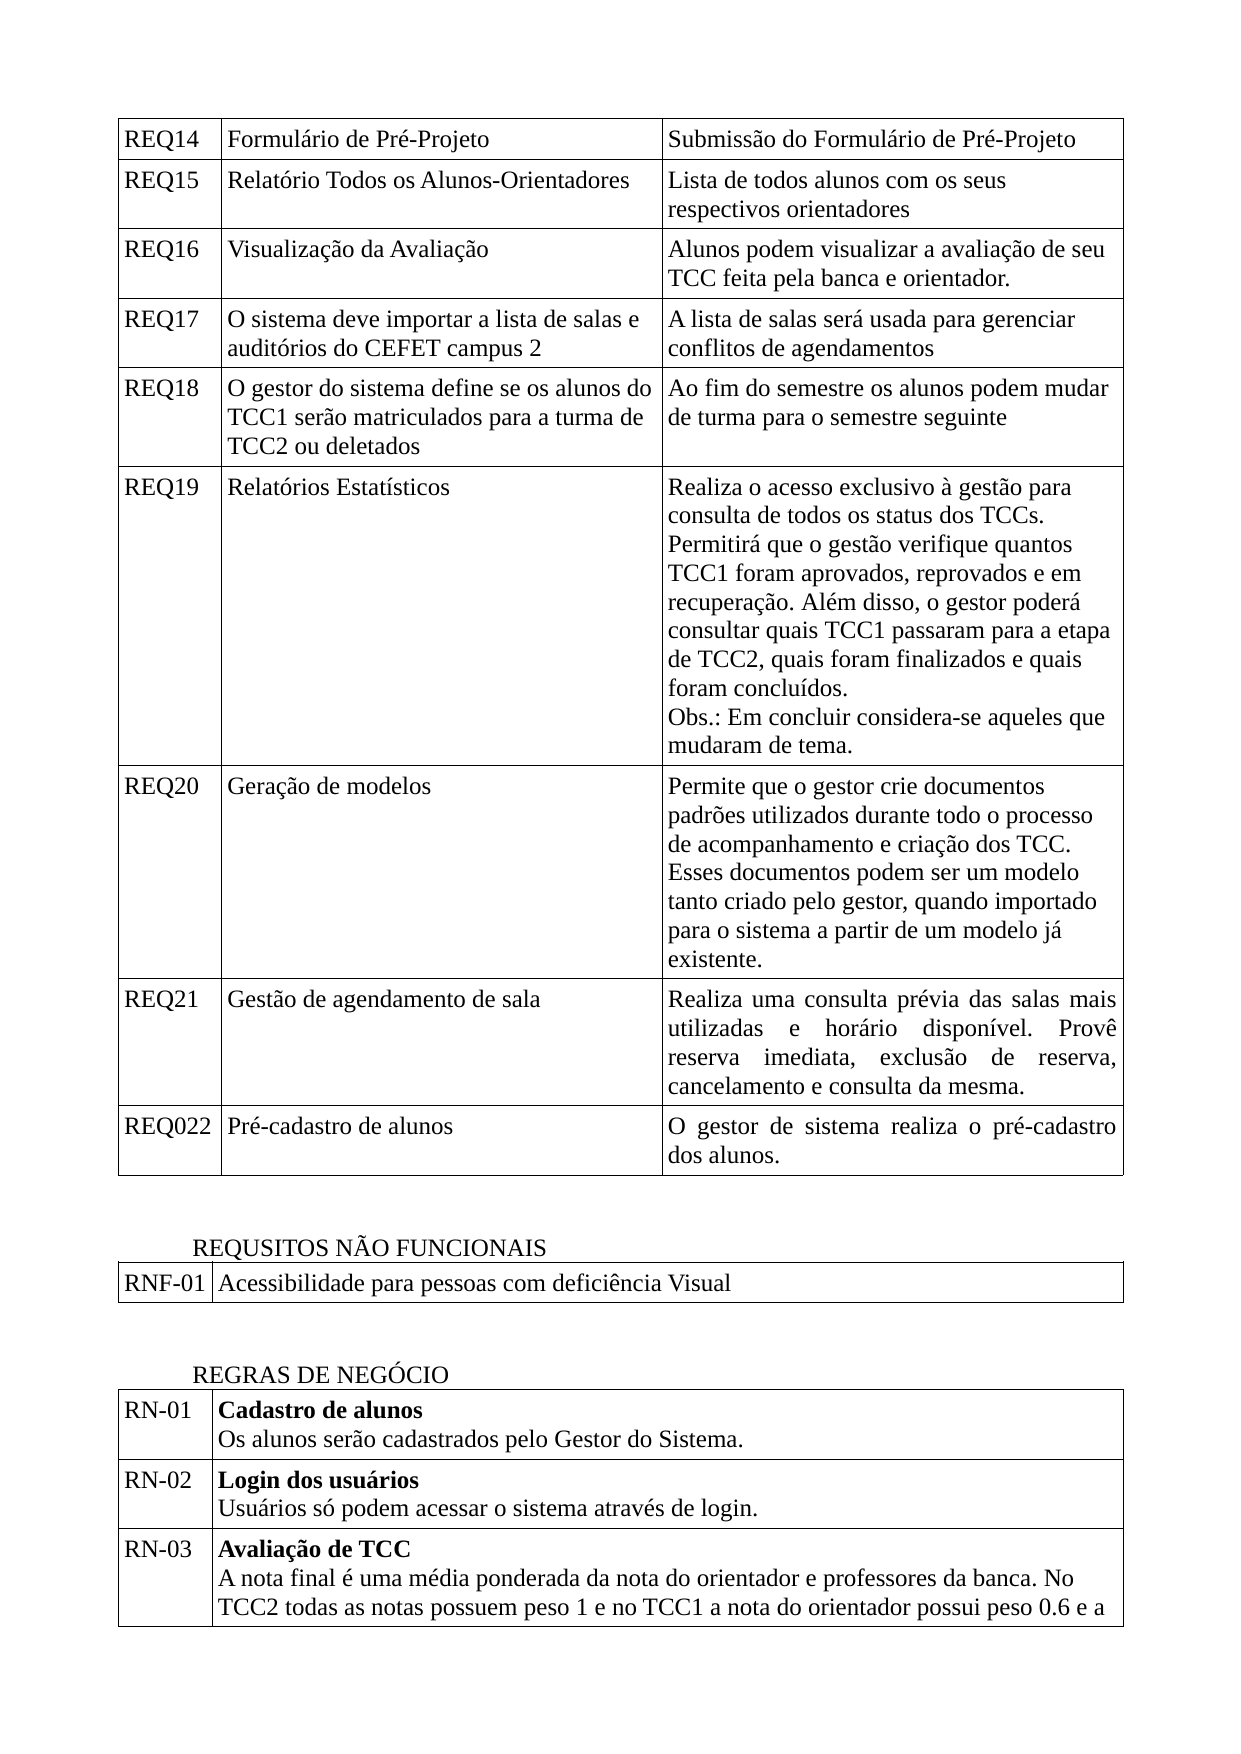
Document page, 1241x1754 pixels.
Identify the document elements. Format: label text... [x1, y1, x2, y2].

table_cell Avaliação de TCC A nota final é uma média ponderada da nota do orientador e professores da banca. No TCC2 todas as notas possuem peso 1 e no TCC1 a nota do orientador possui peso 0.6 e a [213, 1529, 1123, 1626]
table_cell Visualização da Avaliação [222, 229, 662, 298]
table_cell RN-02 [119, 1460, 212, 1528]
table_cell Alunos podem visualizar a avaliação de seu TCC feita pela banca e orientador. [663, 229, 1123, 298]
table_cell Formulário de Pré-Projeto [222, 119, 662, 159]
table_cell Submissão do Formulário de Pré-Projeto [663, 119, 1123, 159]
table_cell REQ022 [119, 1106, 221, 1175]
table_cell Lista de todos alunos com os seus respectivos orientadores [663, 160, 1123, 228]
table_cell Login dos usuários Usuários só podem acessar o sistema através de login. [213, 1460, 1123, 1528]
table_header RNF-01 [119, 1263, 212, 1302]
table_cell A lista de salas será usada para gerenciar conflitos de agendamentos [663, 299, 1123, 367]
text REQUSITOS NÃO FUNCIONAIS [118, 1233, 1122, 1261]
table_cell Permite que o gestor crie documentos padrões utilizados durante todo o processo de acompanhamento e criação dos TCC. Esses documentos podem ser um modelo tanto criado pelo gestor, quando importado para o sistema a partir de um modelo já existente. [663, 766, 1123, 978]
table_cell O sistema deve importar a lista de salas e auditórios do CEFET campus 2 [222, 299, 662, 367]
table_cell Pré-cadastro de alunos [222, 1106, 662, 1175]
table_cell Realiza uma consulta prévia das salas mais utilizadas e horário disponível. Provê reserva imediata, exclusão de reserva, cancelamento e consulta da mesma. [663, 979, 1123, 1105]
table_header Cadastro de alunos Os alunos serão cadastrados pelo Gestor do Sistema. [213, 1390, 1123, 1458]
table_cell Gestão de agendamento de sala [222, 979, 662, 1105]
table_cell REQ15 [119, 160, 221, 228]
table_cell RN-03 [119, 1529, 212, 1626]
table_cell REQ19 [119, 467, 221, 765]
table_cell O gestor do sistema define se os alunos do TCC1 serão matriculados para a turma de TCC2 ou deletados [222, 368, 662, 466]
text REGRAS DE NEGÓCIO [118, 1360, 1122, 1389]
table_header Acessibilidade para pessoas com deficiência Visual [213, 1263, 1123, 1302]
table_cell REQ21 [119, 979, 221, 1105]
table_cell Realiza o acesso exclusivo à gestão para consulta de todos os status dos TCCs. Permitirá que o gestão verifique quantos TCC1 foram aprovados, reprovados e em recuperação. Além disso, o gestor poderá consultar quais TCC1 passaram para a etapa de TCC2, quais foram finalizados e quais foram concluídos. Obs.: Em concluir considera-se aqueles que mudaram de tema. [663, 467, 1123, 765]
table_cell Relatórios Estatísticos [222, 467, 662, 765]
table_cell REQ17 [119, 299, 221, 367]
table_cell REQ14 [119, 119, 221, 159]
table_cell REQ16 [119, 229, 221, 298]
table_cell REQ18 [119, 368, 221, 466]
table_cell Ao fim do semestre os alunos podem mudar de turma para o semestre seguinte [663, 368, 1123, 466]
table_cell REQ20 [119, 766, 221, 978]
table_cell O gestor de sistema realiza o pré-cadastro dos alunos. [663, 1106, 1123, 1175]
table_cell Geração de modelos [222, 766, 662, 978]
table_header RN-01 [119, 1390, 212, 1458]
table_cell Relatório Todos os Alunos-Orientadores [222, 160, 662, 228]
